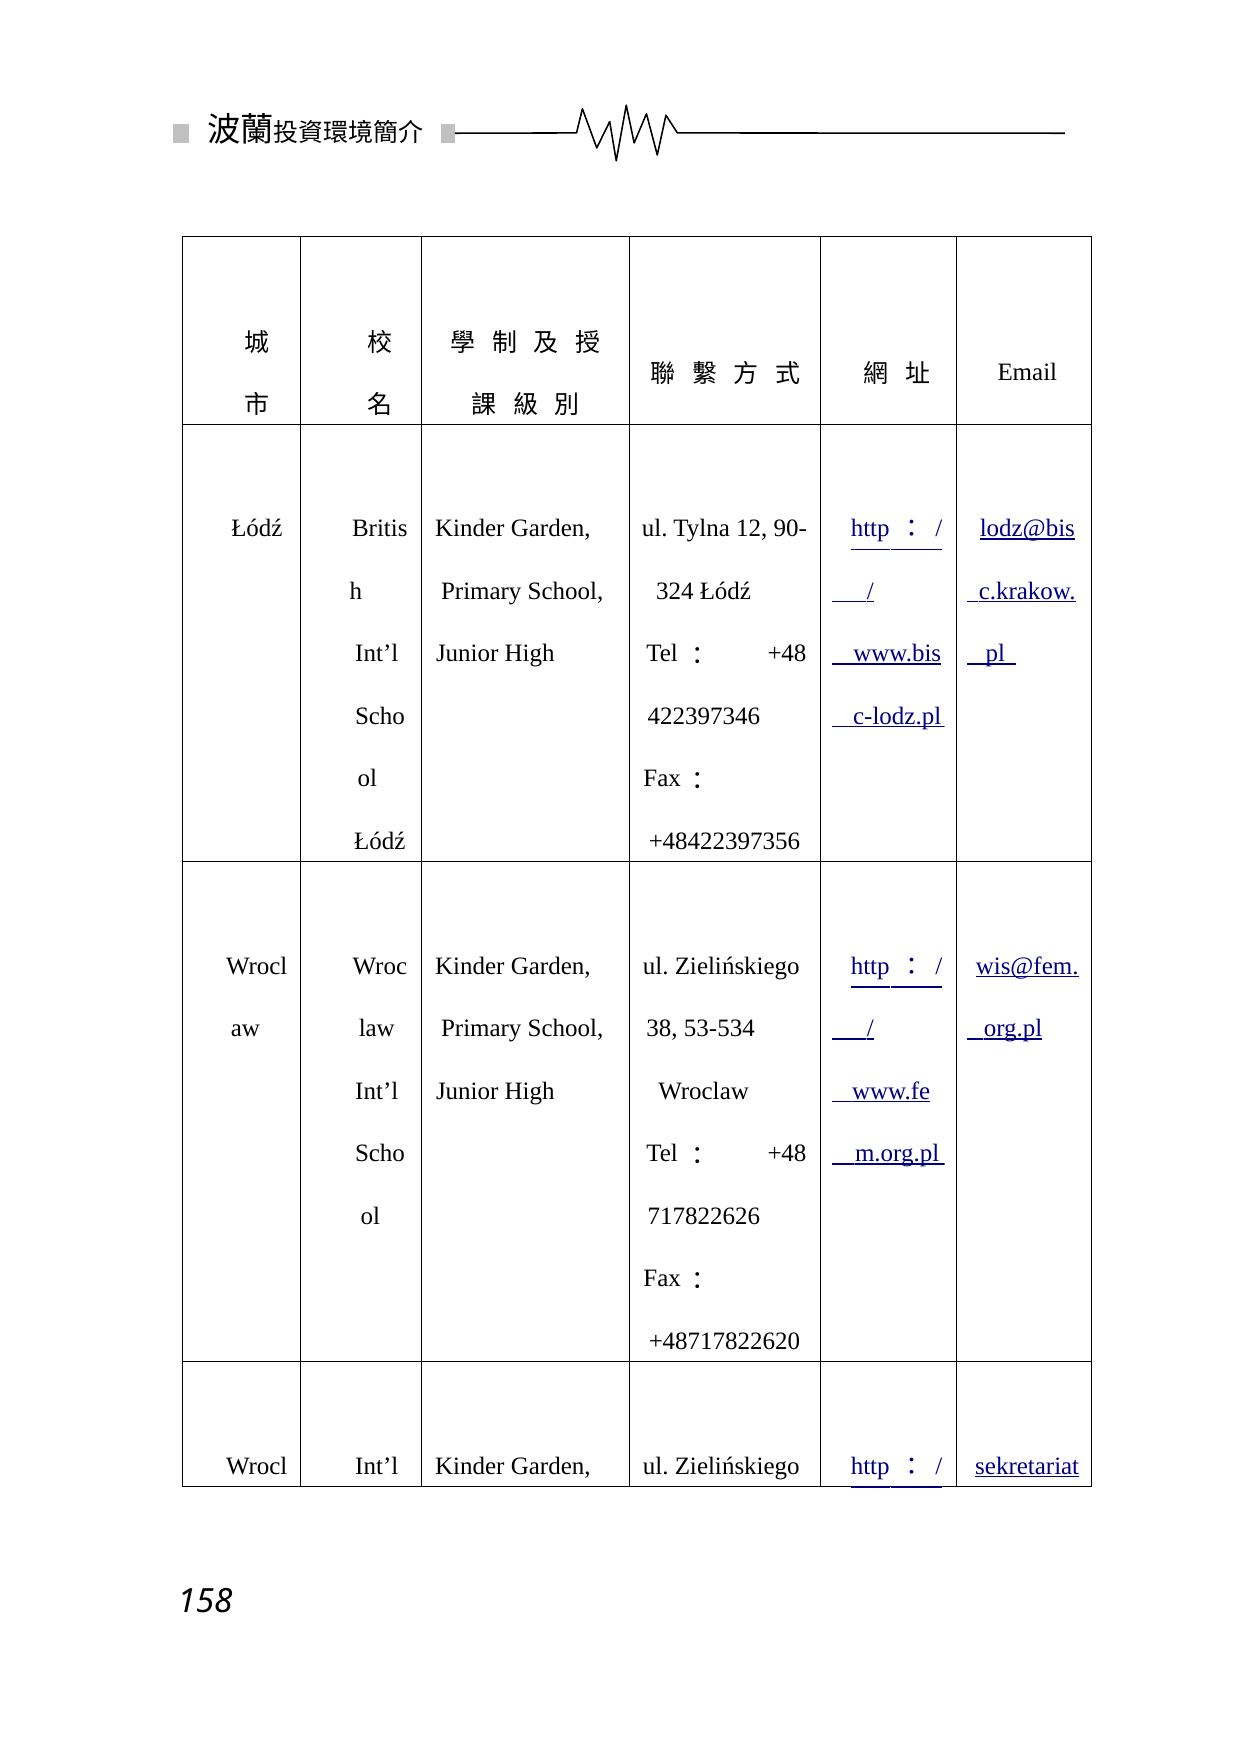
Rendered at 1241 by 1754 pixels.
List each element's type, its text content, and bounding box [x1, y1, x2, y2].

table_cell ul. Zielińskiego [630, 1362, 820, 1486]
table_cell http：//www.fem.org.pl [821, 862, 956, 1361]
table_cell Wrocl [183, 1362, 300, 1486]
table_header 城市 [183, 237, 300, 424]
table_cell Wroclaw Int’l School [301, 862, 421, 1361]
table_cell Wroclaw [183, 862, 300, 1361]
table_cell ul. Tylna 12, 90-324 Łódź Tel： +48 422397346 Fax： +48422397356 [630, 425, 820, 861]
table_cell Kinder Garden, Primary School, Junior High [422, 425, 629, 861]
table_cell Int’l [301, 1362, 421, 1486]
table_cell http：//www.bisc-lodz.pl [821, 425, 956, 861]
table_cell Kinder Garden, [422, 1362, 629, 1486]
table_header 網址 [821, 237, 956, 424]
table_cell wis@fem.org.pl [957, 862, 1091, 1361]
table_cell http：/ [821, 1362, 956, 1486]
table_header 聯繫方式 [630, 237, 820, 424]
table_cell sekretariat [957, 1362, 1091, 1486]
table_cell Kinder Garden, Primary School, Junior High [422, 862, 629, 1361]
table_header 校名 [301, 237, 421, 424]
table_header Email [957, 237, 1091, 424]
table_cell Łódź [183, 425, 300, 861]
table_header 學制及授課級別 [422, 237, 629, 424]
table_cell British Int’l School Łódź [301, 425, 421, 861]
table_cell ul. Zielińskiego 38, 53-534 Wroclaw Tel： +48 717822626 Fax： +48717822620 [630, 862, 820, 1361]
table_cell lodz@bisc.krakow.pl [957, 425, 1091, 861]
